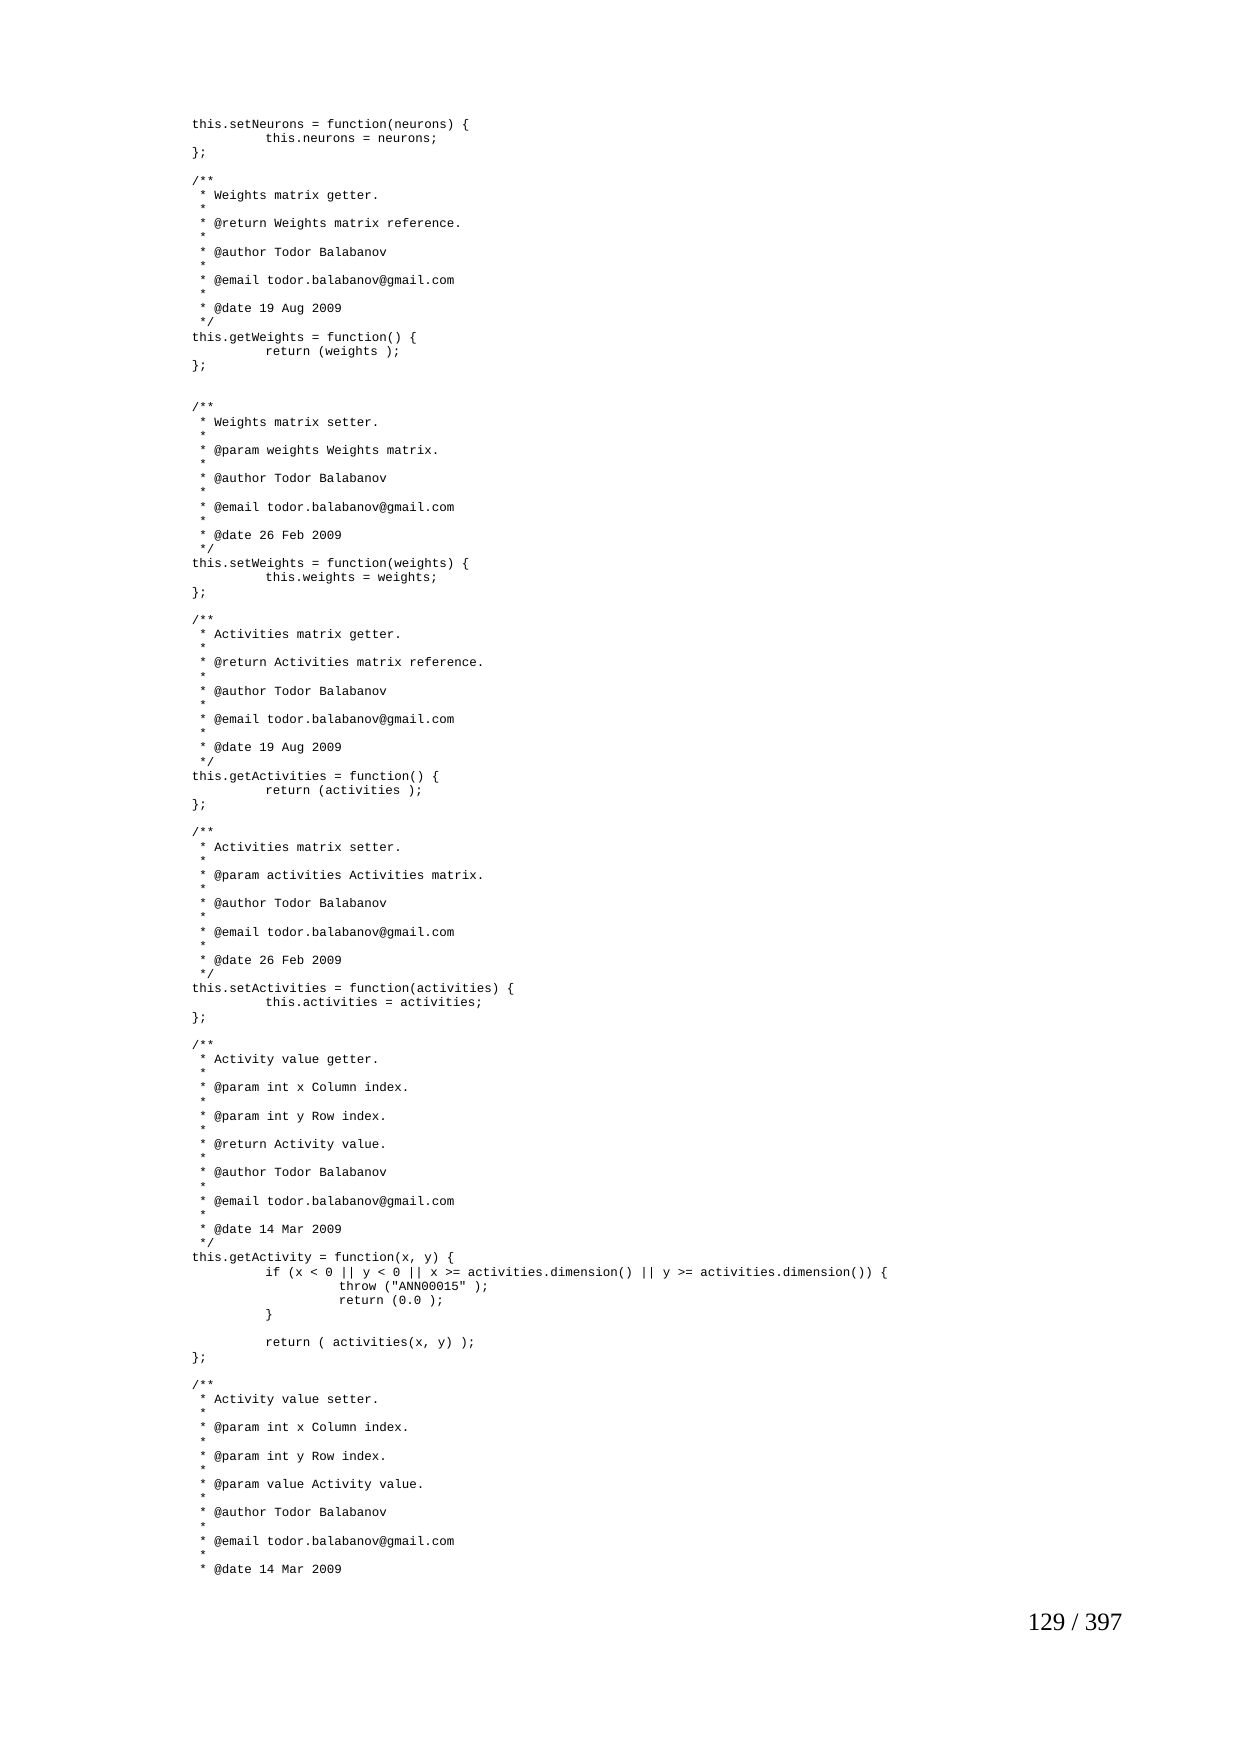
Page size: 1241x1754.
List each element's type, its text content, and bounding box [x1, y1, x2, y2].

text * @return Activities matrix reference. [118, 656, 1122, 671]
text * @email todor.balabanov@gmail.com [118, 501, 1122, 515]
text return (0.0 ); [118, 1294, 1122, 1308]
text * @date 14 Mar 2009 [118, 1563, 1122, 1577]
text * @email todor.balabanov@gmail.com [118, 926, 1122, 940]
text */ [118, 1237, 1122, 1251]
text * Activities matrix setter. [118, 841, 1122, 855]
text * @date 26 Feb 2009 [118, 529, 1122, 543]
text * [118, 515, 1122, 529]
text * [118, 1124, 1122, 1138]
text * @param activities Activities matrix. [118, 869, 1122, 883]
text }; [118, 1011, 1122, 1025]
text * [118, 855, 1122, 869]
text this.activities = activities; [118, 996, 1122, 1011]
text /** [118, 826, 1122, 841]
text this.getActivities = function() { [118, 770, 1122, 784]
text }; [118, 586, 1122, 600]
text * [118, 699, 1122, 713]
text * [118, 288, 1122, 302]
text * [118, 883, 1122, 897]
text * @param int x Column index. [118, 1081, 1122, 1096]
text * @author Todor Balabanov [118, 685, 1122, 699]
text } [118, 1308, 1122, 1322]
text * [118, 1209, 1122, 1223]
text /** [118, 614, 1122, 628]
text * @date 26 Feb 2009 [118, 954, 1122, 968]
text }; [118, 798, 1122, 812]
text * [118, 486, 1122, 501]
text * Activities matrix getter. [118, 628, 1122, 642]
text * [118, 642, 1122, 656]
text * @author Todor Balabanov [118, 897, 1122, 911]
text * [118, 1152, 1122, 1166]
text * [118, 458, 1122, 472]
text */ [118, 968, 1122, 982]
text this.setWeights = function(weights) { [118, 557, 1122, 571]
text * [118, 727, 1122, 741]
text * @author Todor Balabanov [118, 1506, 1122, 1521]
text return ( activities(x, y) ); [118, 1336, 1122, 1351]
text if (x < 0 || y < 0 || x >= activities.dimension() || y >= activities.dimension()) { [118, 1266, 1122, 1280]
text this.getWeights = function() { [118, 331, 1122, 345]
text * [118, 1464, 1122, 1478]
text * [118, 1181, 1122, 1195]
text * [118, 1492, 1122, 1506]
text return (weights ); [118, 345, 1122, 359]
text * @date 19 Aug 2009 [118, 302, 1122, 316]
text * [118, 203, 1122, 217]
text this.weights = weights; [118, 571, 1122, 586]
text throw ("ANN00015" ); [118, 1280, 1122, 1294]
text * @param weights Weights matrix. [118, 444, 1122, 458]
text * Weights matrix setter. [118, 416, 1122, 430]
text * [118, 1407, 1122, 1421]
text * [118, 1096, 1122, 1110]
text * @param int y Row index. [118, 1450, 1122, 1464]
text * @return Activity value. [118, 1138, 1122, 1152]
text * @date 14 Mar 2009 [118, 1223, 1122, 1237]
text return (activities ); [118, 784, 1122, 798]
text */ [118, 756, 1122, 770]
text * @param int y Row index. [118, 1110, 1122, 1124]
text * @email todor.balabanov@gmail.com [118, 1535, 1122, 1549]
text * [118, 671, 1122, 685]
text }; [118, 146, 1122, 161]
text * @param value Activity value. [118, 1478, 1122, 1492]
text * @email todor.balabanov@gmail.com [118, 713, 1122, 727]
text * @return Weights matrix reference. [118, 217, 1122, 231]
text * [118, 231, 1122, 246]
text * @date 19 Aug 2009 [118, 741, 1122, 756]
text * [118, 1521, 1122, 1535]
text this.neurons = neurons; [118, 132, 1122, 146]
text * @email todor.balabanov@gmail.com [118, 1195, 1122, 1209]
text */ [118, 543, 1122, 557]
text }; [118, 1351, 1122, 1365]
text * Weights matrix getter. [118, 189, 1122, 203]
text * [118, 260, 1122, 274]
text /** [118, 401, 1122, 416]
text this.getActivity = function(x, y) { [118, 1251, 1122, 1266]
text */ [118, 316, 1122, 331]
text * [118, 911, 1122, 926]
text * [118, 1067, 1122, 1081]
text * @author Todor Balabanov [118, 472, 1122, 486]
text this.setNeurons = function(neurons) { [118, 118, 1122, 132]
text * [118, 940, 1122, 954]
text * @email todor.balabanov@gmail.com [118, 274, 1122, 288]
text /** [118, 175, 1122, 189]
text /** [118, 1039, 1122, 1053]
text this.setActivities = function(activities) { [118, 982, 1122, 996]
text * [118, 1549, 1122, 1563]
text * Activity value getter. [118, 1053, 1122, 1067]
text * @author Todor Balabanov [118, 1166, 1122, 1181]
text * @author Todor Balabanov [118, 246, 1122, 260]
text * Activity value setter. [118, 1393, 1122, 1407]
text /** [118, 1379, 1122, 1393]
text }; [118, 359, 1122, 373]
text * [118, 430, 1122, 444]
text * @param int x Column index. [118, 1421, 1122, 1436]
text * [118, 1436, 1122, 1450]
